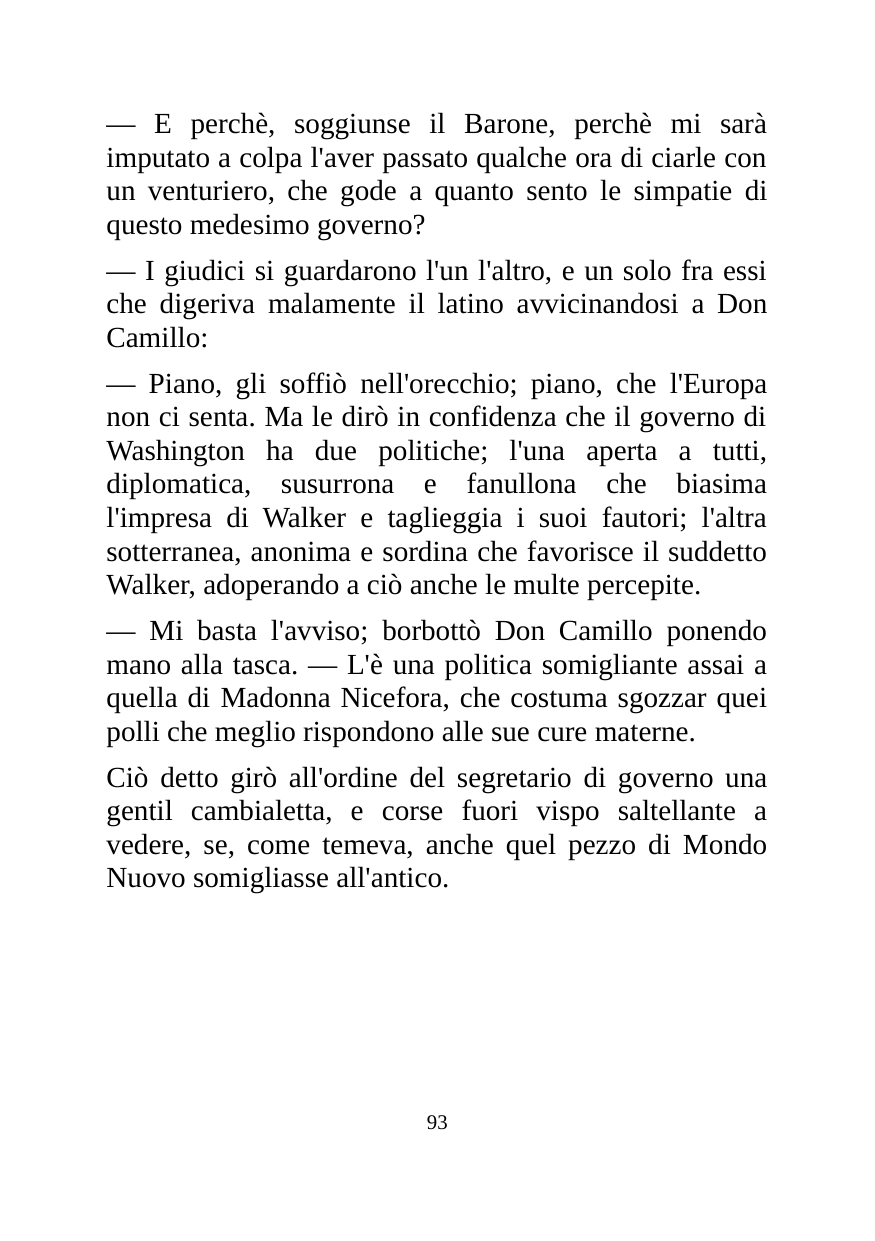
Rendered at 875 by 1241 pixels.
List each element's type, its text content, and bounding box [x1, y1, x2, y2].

text — Piano, gli soffiò nell'orecchio; piano, che l'Europa non ci senta. Ma le dirò in confidenza che il governo di Washington ha due politiche; l'una aperta a tutti, diplomatica, susurrona e fanullona che biasima l'impresa di Walker e taglieggia i suoi fautori; l'altra sotterranea, anonima e sordina che favorisce il suddetto Walker, adoperando a ciò anche le multe percepite. [106, 366, 768, 601]
text — Mi basta l'avviso; borbottò Don Camillo ponendo mano alla tasca. — L'è una politica somigliante assai a quella di Madonna Nicefora, che costuma sgozzar quei polli che meglio rispondono alle sue cure materne. [106, 613, 768, 747]
text — E perchè, soggiunse il Barone, perchè mi sarà imputato a colpa l'aver passato qualche ora di ciarle con un venturiero, che gode a quanto sento le simpatie di questo medesimo governo? [106, 106, 768, 240]
text — I giudici si guardarono l'un l'altro, e un solo fra essi che digeriva malamente il latino avvicinandosi a Don Camillo: [106, 253, 768, 353]
text Ciò detto girò all'ordine del segretario di governo una gentil cambialetta, e corse fuori vispo saltellante a vedere, se, come temeva, anche quel pezzo di Mondo Nuovo somigliasse all'antico. [106, 760, 768, 894]
